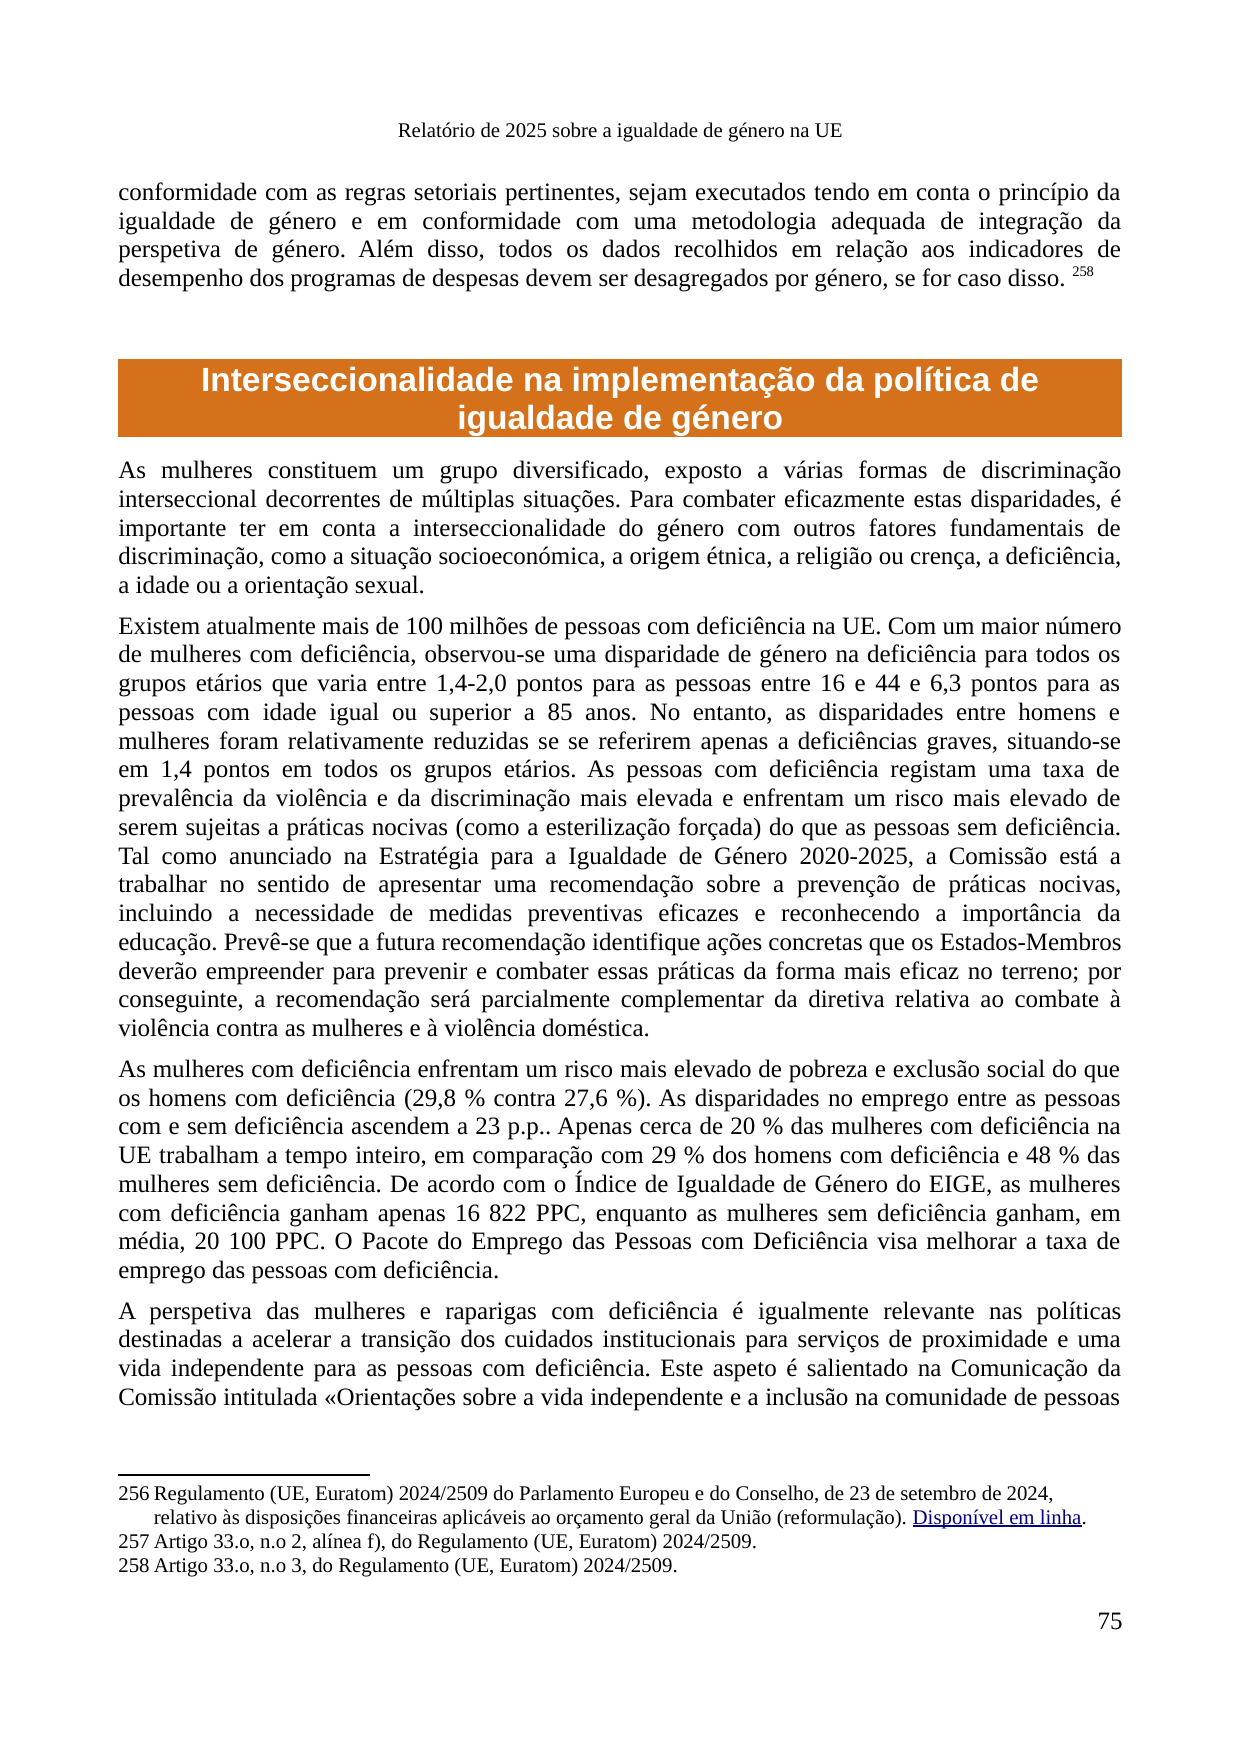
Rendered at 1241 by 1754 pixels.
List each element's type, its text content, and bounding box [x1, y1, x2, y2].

text Existem atualmente mais de 100 milhões de pessoas com deficiência na UE. Com um maior número de mulheres com deficiência, observou-se uma disparidade de género na deficiência para todos os grupos etários que varia entre 1,4-2,0 pontos para as pessoas entre 16 e 44 e 6,3 pontos para as pessoas com idade igual ou superior a 85 anos. No entanto, as disparidades entre homens e mulheres foram relativamente reduzidas se se referirem apenas a deficiências graves, situando-se em 1,4 pontos em todos os grupos etários. As pessoas com deficiência registam uma taxa de prevalência da violência e da discriminação mais elevada e enfrentam um risco mais elevado de serem sujeitas a práticas nocivas (como a esterilização forçada) do que as pessoas sem deficiência. Tal como anunciado na Estratégia para a Igualdade de Género 2020-2025, a Comissão está a trabalhar no sentido de apresentar uma recomendação sobre a prevenção de práticas nocivas, incluindo a necessidade de medidas preventivas eficazes e reconhecendo a importância da educação. Prevê-se que a futura recomendação identifique ações concretas que os Estados-Membros deverão empreender para prevenir e combater essas práticas da forma mais eficaz no terreno; por conseguinte, a recomendação será parcialmente complementar da diretiva relativa ao combate à violência contra as mulheres e à violência doméstica. [118, 611, 1122, 1042]
text conformidade com as regras setoriais pertinentes, sejam executados tendo em conta o princípio da igualdade de género e em conformidade com uma metodologia adequada de integração da perspetiva de género. Além disso, todos os dados recolhidos em relação aos indicadores de desempenho dos programas de despesas devem ser desagregados por género, se for caso disso. [118, 177, 1122, 292]
text Artigo 33.o, n.o 2, alínea f), do Regulamento (UE, Euratom) 2024/2509. [118, 1529, 1122, 1553]
text Artigo 33.o, n.o 3, do Regulamento (UE, Euratom) 2024/2509. [118, 1553, 1122, 1577]
text As mulheres com deficiência enfrentam um risco mais elevado de pobreza e exclusão social do que os homens com deficiência (29,8 % contra 27,6 %). As disparidades no emprego entre as pessoas com e sem deficiência ascendem a 23 p.p.. Apenas cerca de 20 % das mulheres com deficiência na UE trabalham a tempo inteiro, em comparação com 29 % dos homens com deficiência e 48 % das mulheres sem deficiência. De acordo com o Índice de Igualdade de Género do EIGE, as mulheres com deficiência ganham apenas 16 822 PPC, enquanto as mulheres sem deficiência ganham, em média, 20 100 PPC. O Pacote do Emprego das Pessoas com Deficiência visa melhorar a taxa de emprego das pessoas com deficiência. [118, 1054, 1122, 1284]
text As mulheres constituem um grupo diversificado, exposto a várias formas de discriminação interseccional decorrentes de múltiplas situações. Para combater eficazmente estas disparidades, é importante ter em conta a interseccionalidade do género com outros fatores fundamentais de discriminação, como a situação socioeconómica, a origem étnica, a religião ou crença, a deficiência, a idade ou a orientação sexual. [118, 455, 1122, 599]
text A perspetiva das mulheres e raparigas com deficiência é igualmente relevante nas políticas destinadas a acelerar a transição dos cuidados institucionais para serviços de proximidade e uma vida independente para as pessoas com deficiência. Este aspeto é salientado na Comunicação da Comissão intitulada «Orientações sobre a vida independente e a inclusão na comunidade de pessoas [118, 1296, 1122, 1411]
text Regulamento (UE, Euratom) 2024/2509 do Parlamento Europeu e do Conselho, de 23 de setembro de 2024, relativo às disposições financeiras aplicáveis ao orçamento geral da União (reformulação). Disponível em linha. [118, 1481, 1122, 1529]
subtitle Interseccionalidade na implementação da política de igualdade de género [118, 359, 1122, 437]
